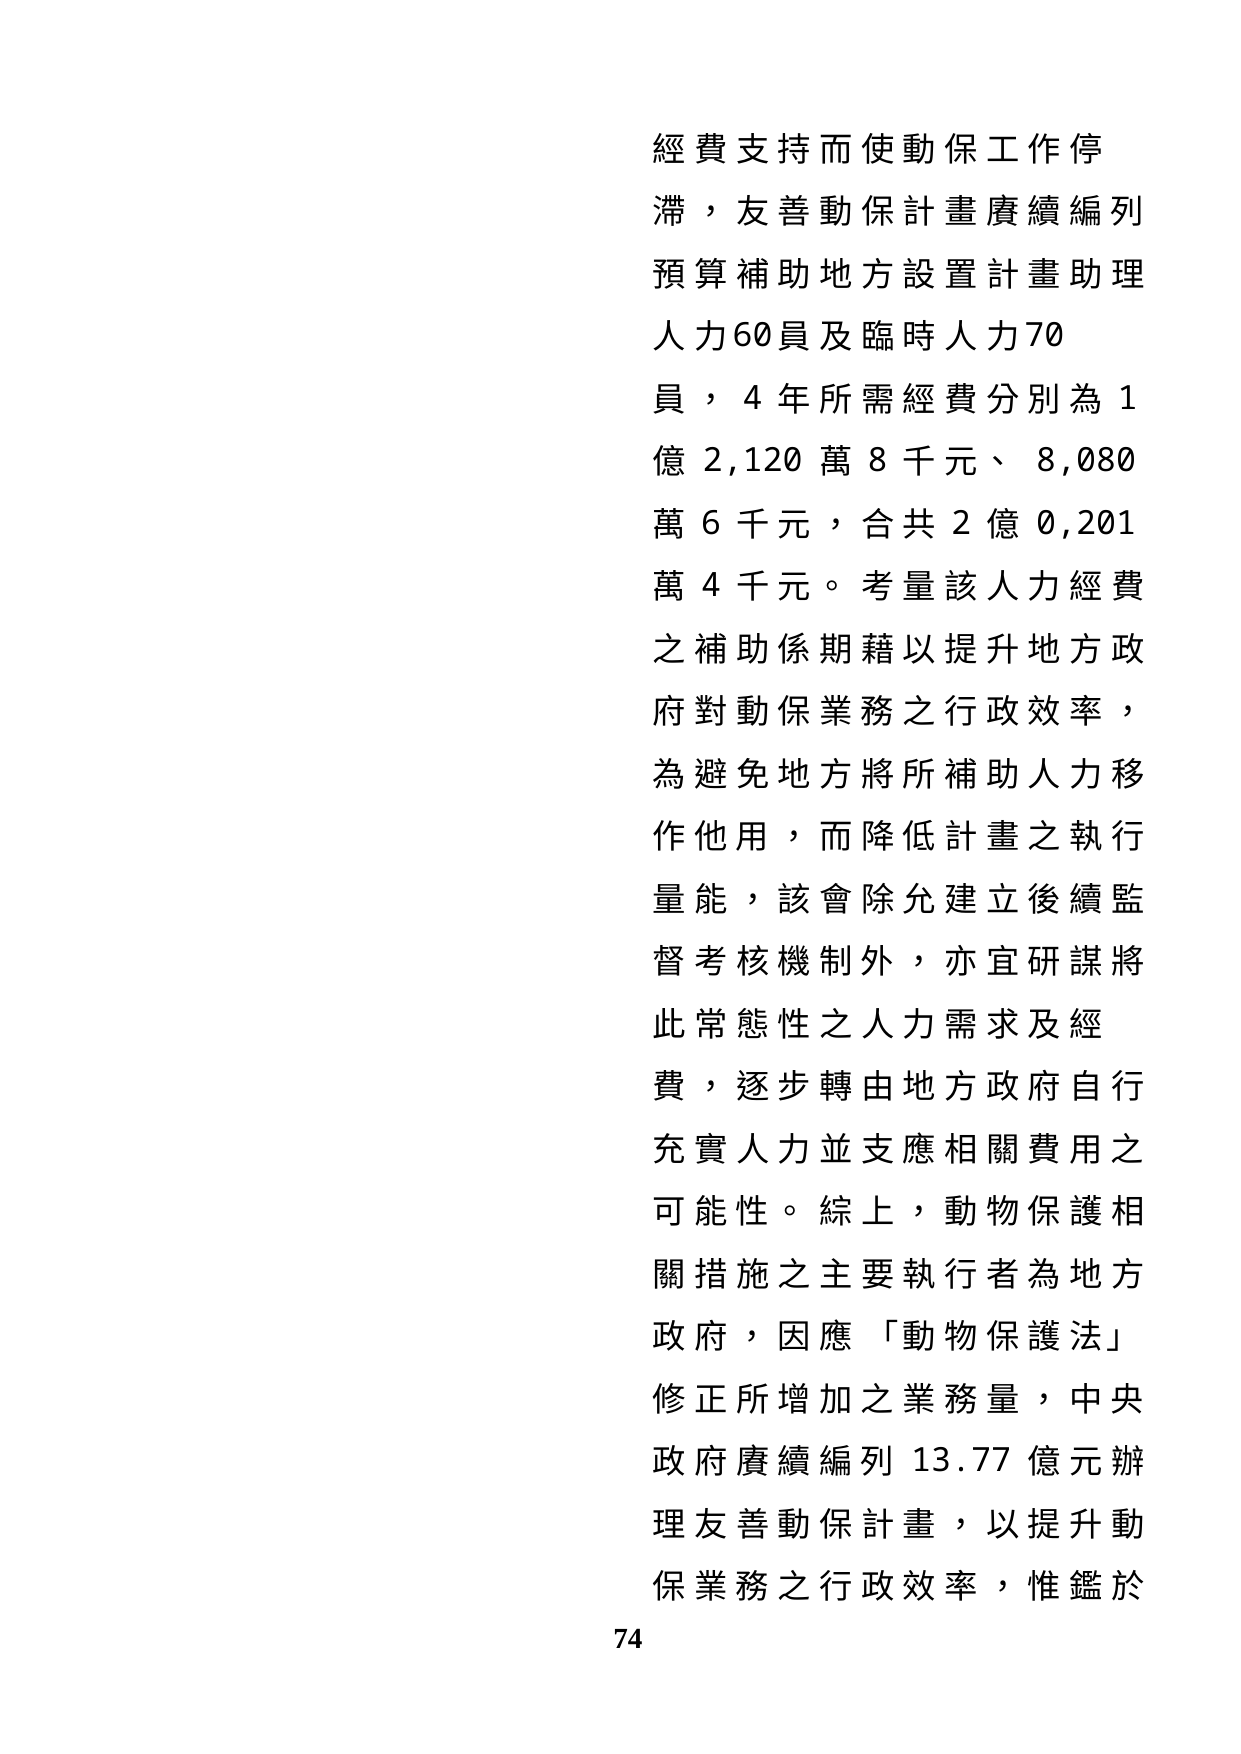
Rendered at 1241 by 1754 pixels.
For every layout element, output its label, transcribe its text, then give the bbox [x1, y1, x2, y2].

list 經費支持而使動保工作停滯，友善動保計畫賡續編列預算補助地方設置計畫助理人力60員及臨時人力70員，4年所需經費分別為1億2,120萬8千元、8,080萬6千元，合共2億0,201萬4千元。考量該人力經費之補助係期藉以提升地方政府對動保業務之行政效率，為避免地方將所補助人力移作他用，而降低計畫之執行量能，該會除允建立後續監督考核機制外，亦宜研謀將此常態性之人力需求及經費，逐步轉由地方政府自行充實人力並支應相關費用之可能性。綜上，動物保護相關措施之主要執行者為地方政府，因應「動物保護法」修正所增加之業務量，中央政府賡續編列13.77億元辦理友善動保計畫，以提升動保業務之行政效率，惟鑑於 [430, 105, 1148, 1605]
